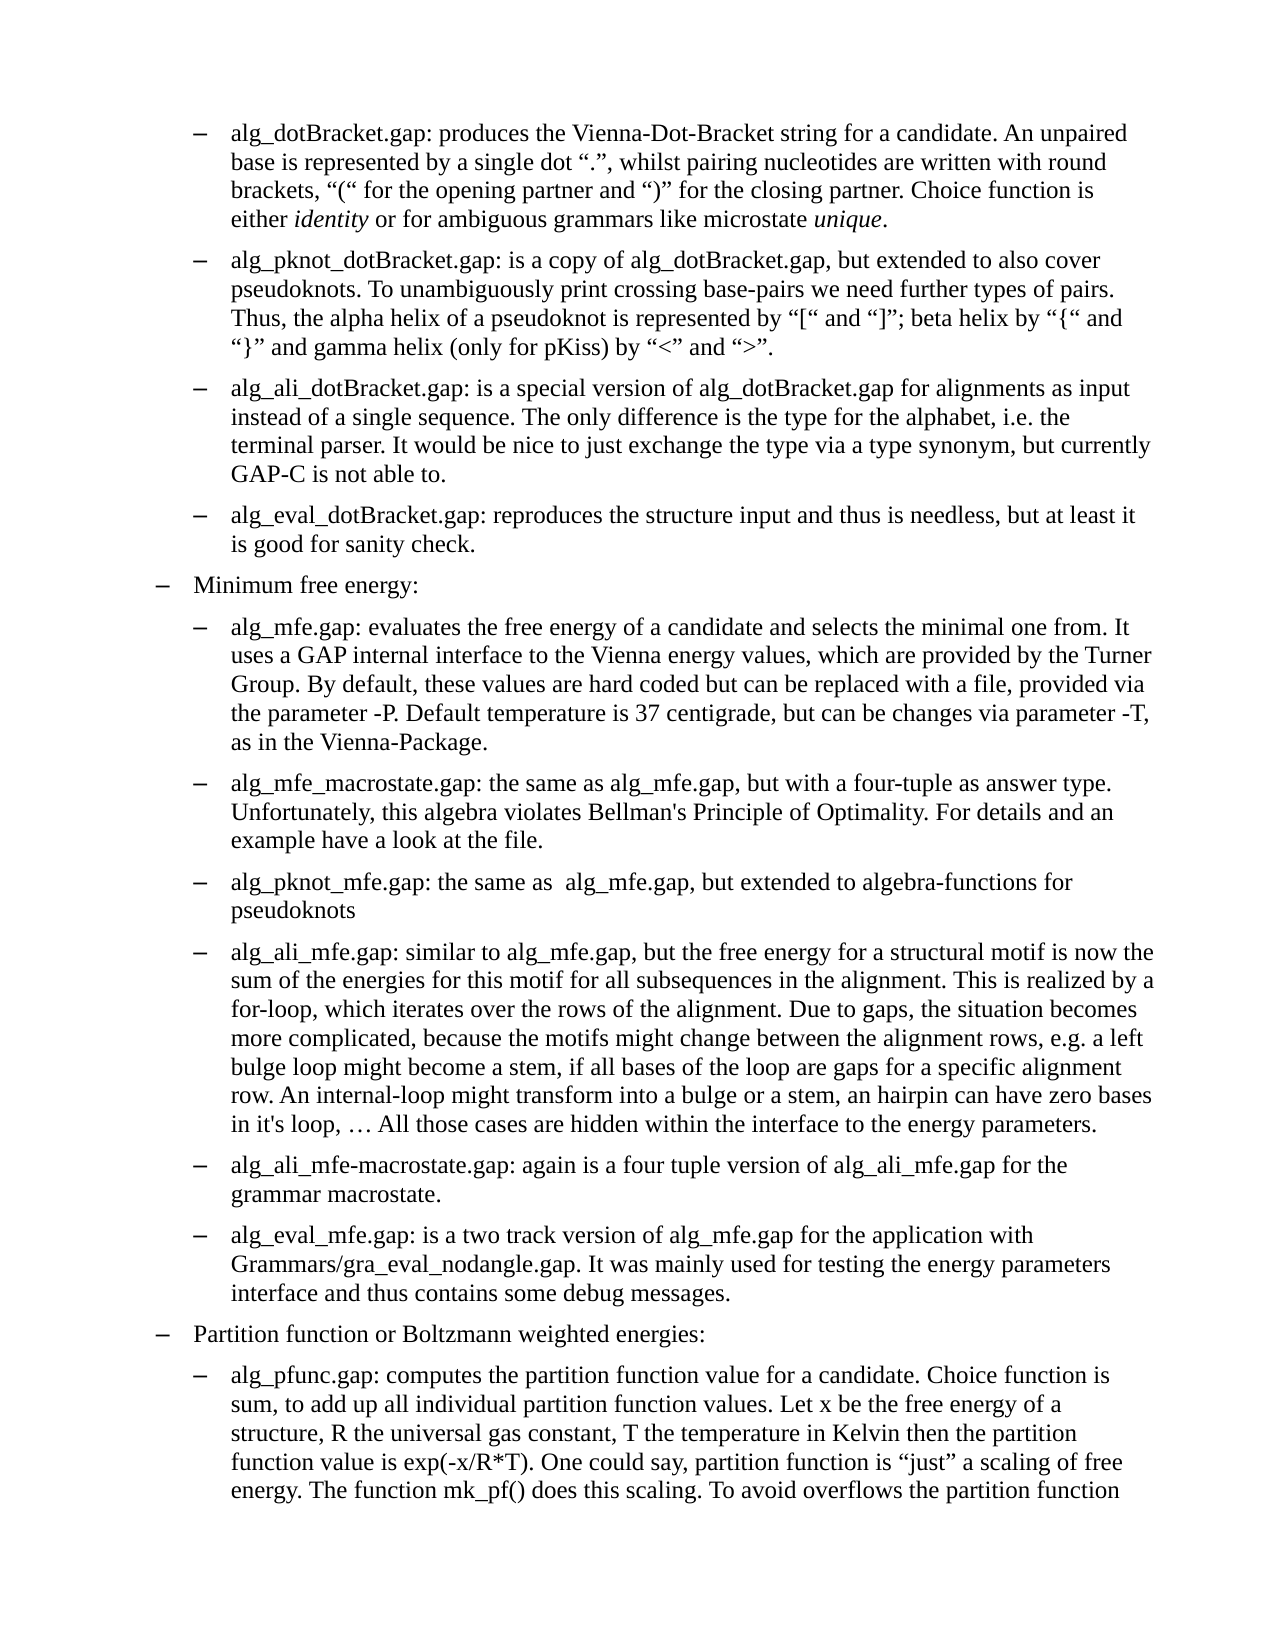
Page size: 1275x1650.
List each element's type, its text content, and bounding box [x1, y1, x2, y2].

list alg_eval_dotBracket.gap: reproduces the structure input and thus is needless, but at least it is good for sanity check. [193, 501, 1157, 558]
list alg_ali_mfe-macrostate.gap: again is a four tuple version of alg_ali_mfe.gap for the grammar macrostate. [193, 1151, 1157, 1208]
list alg_ali_dotBracket.gap: is a special version of alg_dotBracket.gap for alignments as input instead of a single sequence. The only difference is the type for the alphabet, i.e. the terminal parser. It would be nice to just exchange the type via a type synonym, but currently GAP-C is not able to. [193, 373, 1157, 488]
list alg_mfe_macrostate.gap: the same as alg_mfe.gap, but with a four-tuple as answer type. Unfortunately, this algebra violates Bellman's Principle of Optimality. For details and an example have a look at the file. [193, 768, 1157, 854]
list alg_pknot_mfe.gap: the same as alg_mfe.gap, but extended to algebra-functions for pseudoknots [193, 867, 1157, 924]
list Partition function or Boltzmann weighted energies: [156, 1319, 1157, 1348]
list Minimum free energy: [156, 571, 1157, 599]
list alg_pfunc.gap: computes the partition function value for a candidate. Choice function is sum, to add up all individual partition function values. Let x be the free energy of a structure, R the universal gas constant, T the temperature in Kelvin then the partition function value is exp(-x/R*T). One could say, partition function is “just” a scaling of free energy. The function mk_pf() does this scaling. To avoid overflows the partition function [193, 1361, 1157, 1504]
list alg_dotBracket.gap: produces the Vienna-Dot-Bracket string for a candidate. An unpaired base is represented by a single dot “.”, whilst pairing nucleotides are written with round brackets, “(“ for the opening partner and “)” for the closing partner. Choice function is either identity or for ambiguous grammars like microstate unique. [193, 118, 1157, 233]
list alg_mfe.gap: evaluates the free energy of a candidate and selects the minimal one from. It uses a GAP internal interface to the Vienna energy values, which are provided by the Turner Group. By default, these values are hard coded but can be replaced with a file, provided via the parameter -P. Default temperature is 37 centigrade, but can be changes via parameter -T, as in the Vienna-Package. [193, 612, 1157, 756]
list alg_ali_mfe.gap: similar to alg_mfe.gap, but the free energy for a structural motif is now the sum of the energies for this motif for all subsequences in the alignment. This is realized by a for-loop, which iterates over the rows of the alignment. Due to gaps, the situation becomes more complicated, because the motifs might change between the alignment rows, e.g. a left bulge loop might become a stem, if all bases of the loop are gaps for a specific alignment row. An internal-loop might transform into a bulge or a stem, an hairpin can have zero bases in it's loop, … All those cases are hidden within the interface to the energy parameters. [193, 937, 1157, 1138]
list alg_pknot_dotBracket.gap: is a copy of alg_dotBracket.gap, but extended to also cover pseudoknots. To unambiguously print crossing base-pairs we need further types of pairs. Thus, the alpha helix of a pseudoknot is represented by “[“ and “]”; beta helix by “{“ and “}” and gamma helix (only for pKiss) by “<” and “>”. [193, 246, 1157, 361]
list alg_eval_mfe.gap: is a two track version of alg_mfe.gap for the application with Grammars/gra_eval_nodangle.gap. It was mainly used for testing the energy parameters interface and thus contains some debug messages. [193, 1221, 1157, 1307]
